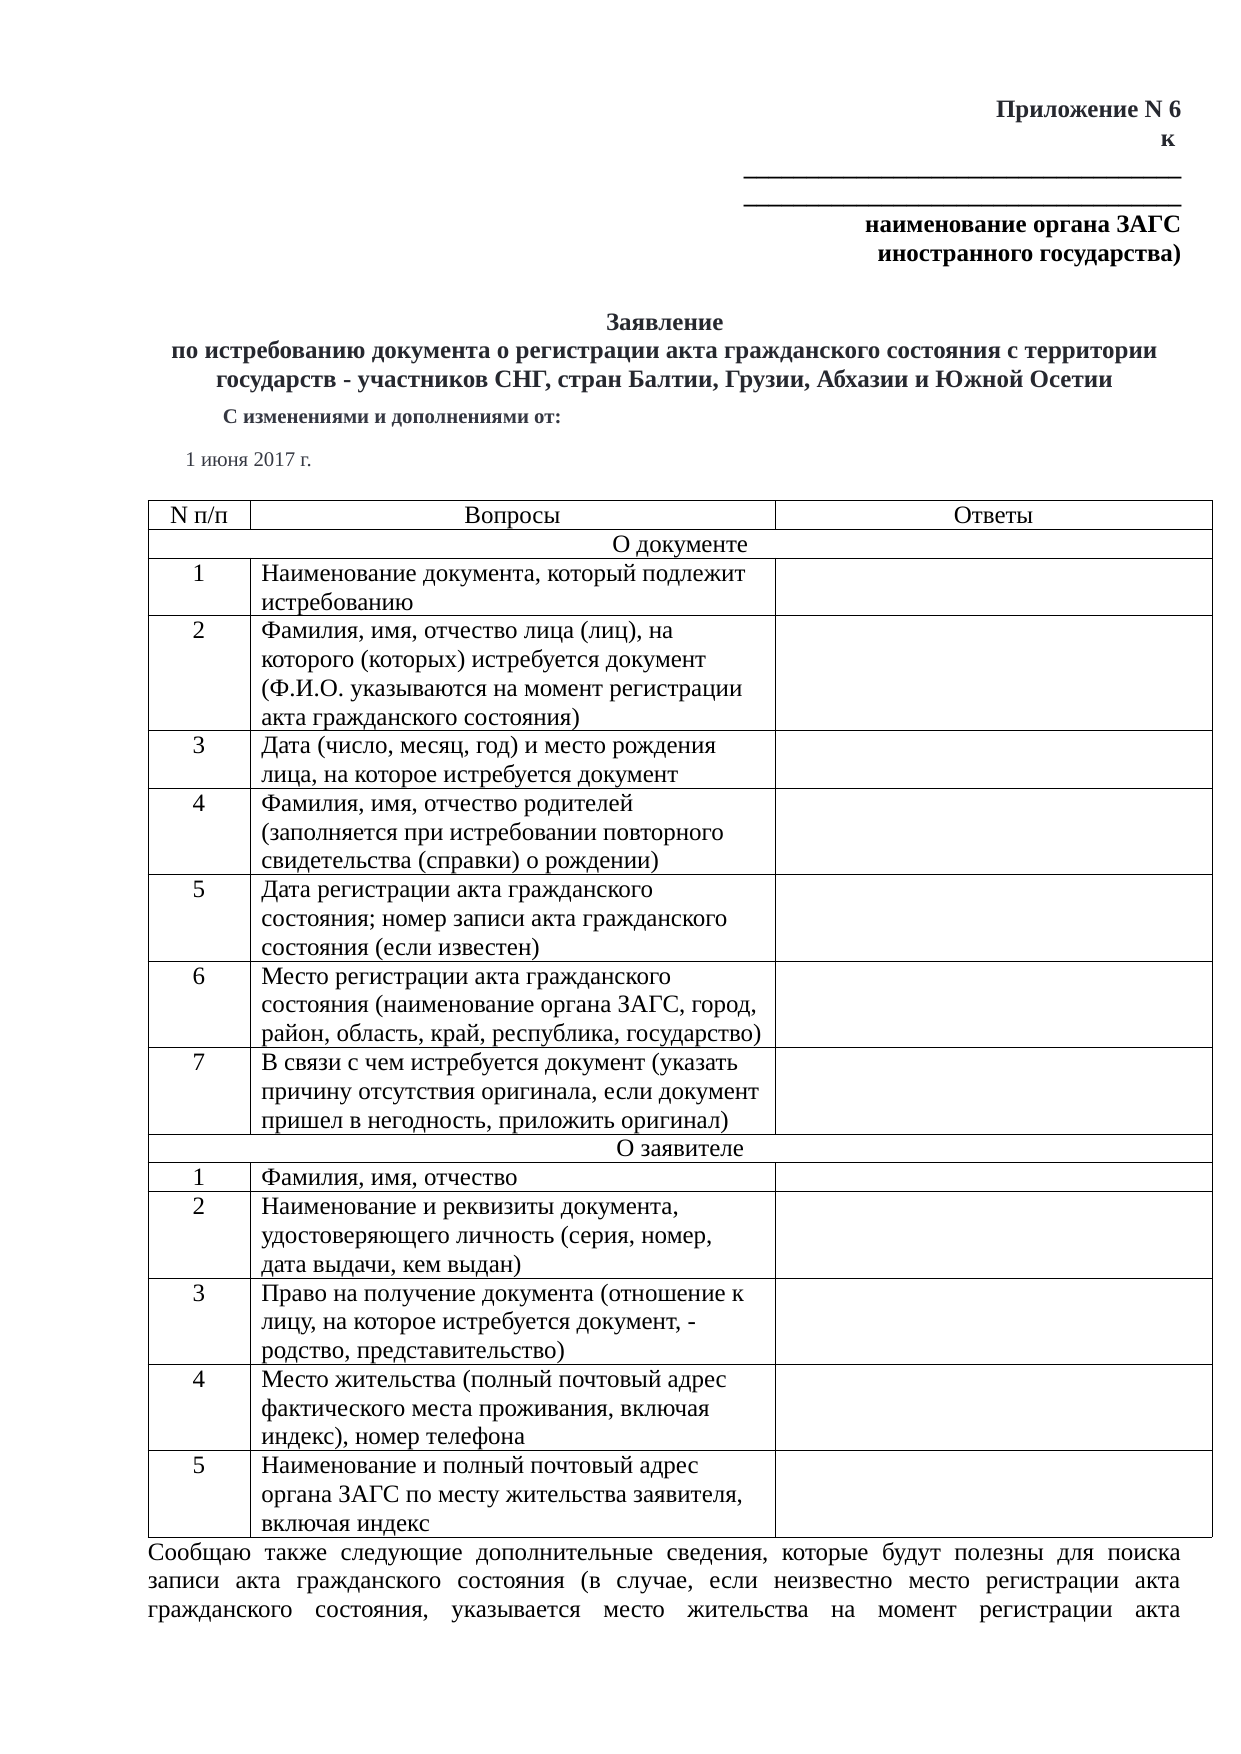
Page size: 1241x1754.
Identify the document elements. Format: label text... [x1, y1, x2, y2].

table_cell Дата регистрации акта гражданского состояния; номер записи акта гражданского состояния (если известен) [251, 875, 775, 961]
table_cell [776, 962, 1212, 1047]
text С изменениями и дополнениями от: [148, 404, 1181, 428]
table_cell Фамилия, имя, отчество лица (лиц), на которого (которых) истребуется документ (Ф.И.О. указываются на момент регистрации акта гражданского состояния) [251, 616, 775, 730]
table_cell [776, 875, 1212, 961]
table_cell 2 [149, 1192, 250, 1277]
table_cell 1 [149, 1163, 250, 1191]
table_cell Фамилия, имя, отчество [251, 1163, 775, 1191]
table_cell Право на получение документа (отношение к лицу, на которое истребуется документ, - родство, представительство) [251, 1279, 775, 1364]
table_cell [776, 559, 1212, 615]
text Сообщаю также следующие дополнительные сведения, которые будут полезны для поиска записи акта гражданского состояния (в случае, если неизвестно место регистрации акта гражданского состояния, указывается место жительства на момент регистрации акта [148, 1538, 1181, 1623]
table_cell 5 [149, 875, 250, 961]
table_cell [776, 1192, 1212, 1277]
table_cell В связи с чем истребуется документ (указать причину отсутствия оригинала, если документ пришел в негодность, приложить оригинал) [251, 1048, 775, 1133]
table_cell 2 [149, 616, 250, 730]
table_cell Место регистрации акта гражданского состояния (наименование органа ЗАГС, город, район, область, край, республика, государство) [251, 962, 775, 1047]
text ___________________________________ [148, 181, 1181, 209]
text Приложение N 6 к [148, 94, 1181, 152]
text иностранного государства) [148, 238, 1181, 267]
table_cell Наименование и полный почтовый адрес органа ЗАГС по месту жительства заявителя, включая индекс [251, 1451, 775, 1537]
table_cell Фамилия, имя, отчество родителей (заполняется при истребовании повторного свидетельства (справки) о рождении) [251, 789, 775, 874]
table_cell [776, 1365, 1212, 1450]
table_cell [776, 789, 1212, 874]
table_cell 5 [149, 1451, 250, 1537]
table_cell Дата (число, месяц, год) и место рождения лица, на которое истребуется документ [251, 731, 775, 788]
table_header Ответы [776, 501, 1212, 529]
table_cell [776, 1163, 1212, 1191]
table_cell [776, 1279, 1212, 1364]
table_cell 4 [149, 1365, 250, 1450]
text ___________________________________ [148, 152, 1181, 181]
table_cell 6 [149, 962, 250, 1047]
table_header Вопросы [251, 501, 775, 529]
table_cell 3 [149, 731, 250, 788]
table_cell [776, 1451, 1212, 1537]
table_cell 3 [149, 1279, 250, 1364]
table_cell 7 [149, 1048, 250, 1133]
table_cell Наименование и реквизиты документа, удостоверяющего личность (серия, номер, дата выдачи, кем выдан) [251, 1192, 775, 1277]
subtitle Заявление по истребованию документа о регистрации акта гражданского состояния с территории государств - участников СНГ, стран Балтии, Грузии, Абхазии и Южной Осетии [148, 307, 1181, 393]
table_cell [776, 731, 1212, 788]
text наименование органа ЗАГС [148, 209, 1181, 238]
table_cell 1 [149, 559, 250, 615]
table_header N п/п [149, 501, 250, 529]
table_cell Наименование документа, который подлежит истребованию [251, 559, 775, 615]
table_cell О заявителе [149, 1135, 1212, 1162]
table_cell О документе [149, 530, 1212, 558]
table_cell 4 [149, 789, 250, 874]
table_cell Место жительства (полный почтовый адрес фактического места проживания, включая индекс), номер телефона [251, 1365, 775, 1450]
text 1 июня 2017 г. [185, 447, 1144, 471]
table_cell [776, 616, 1212, 730]
table_cell [776, 1048, 1212, 1133]
